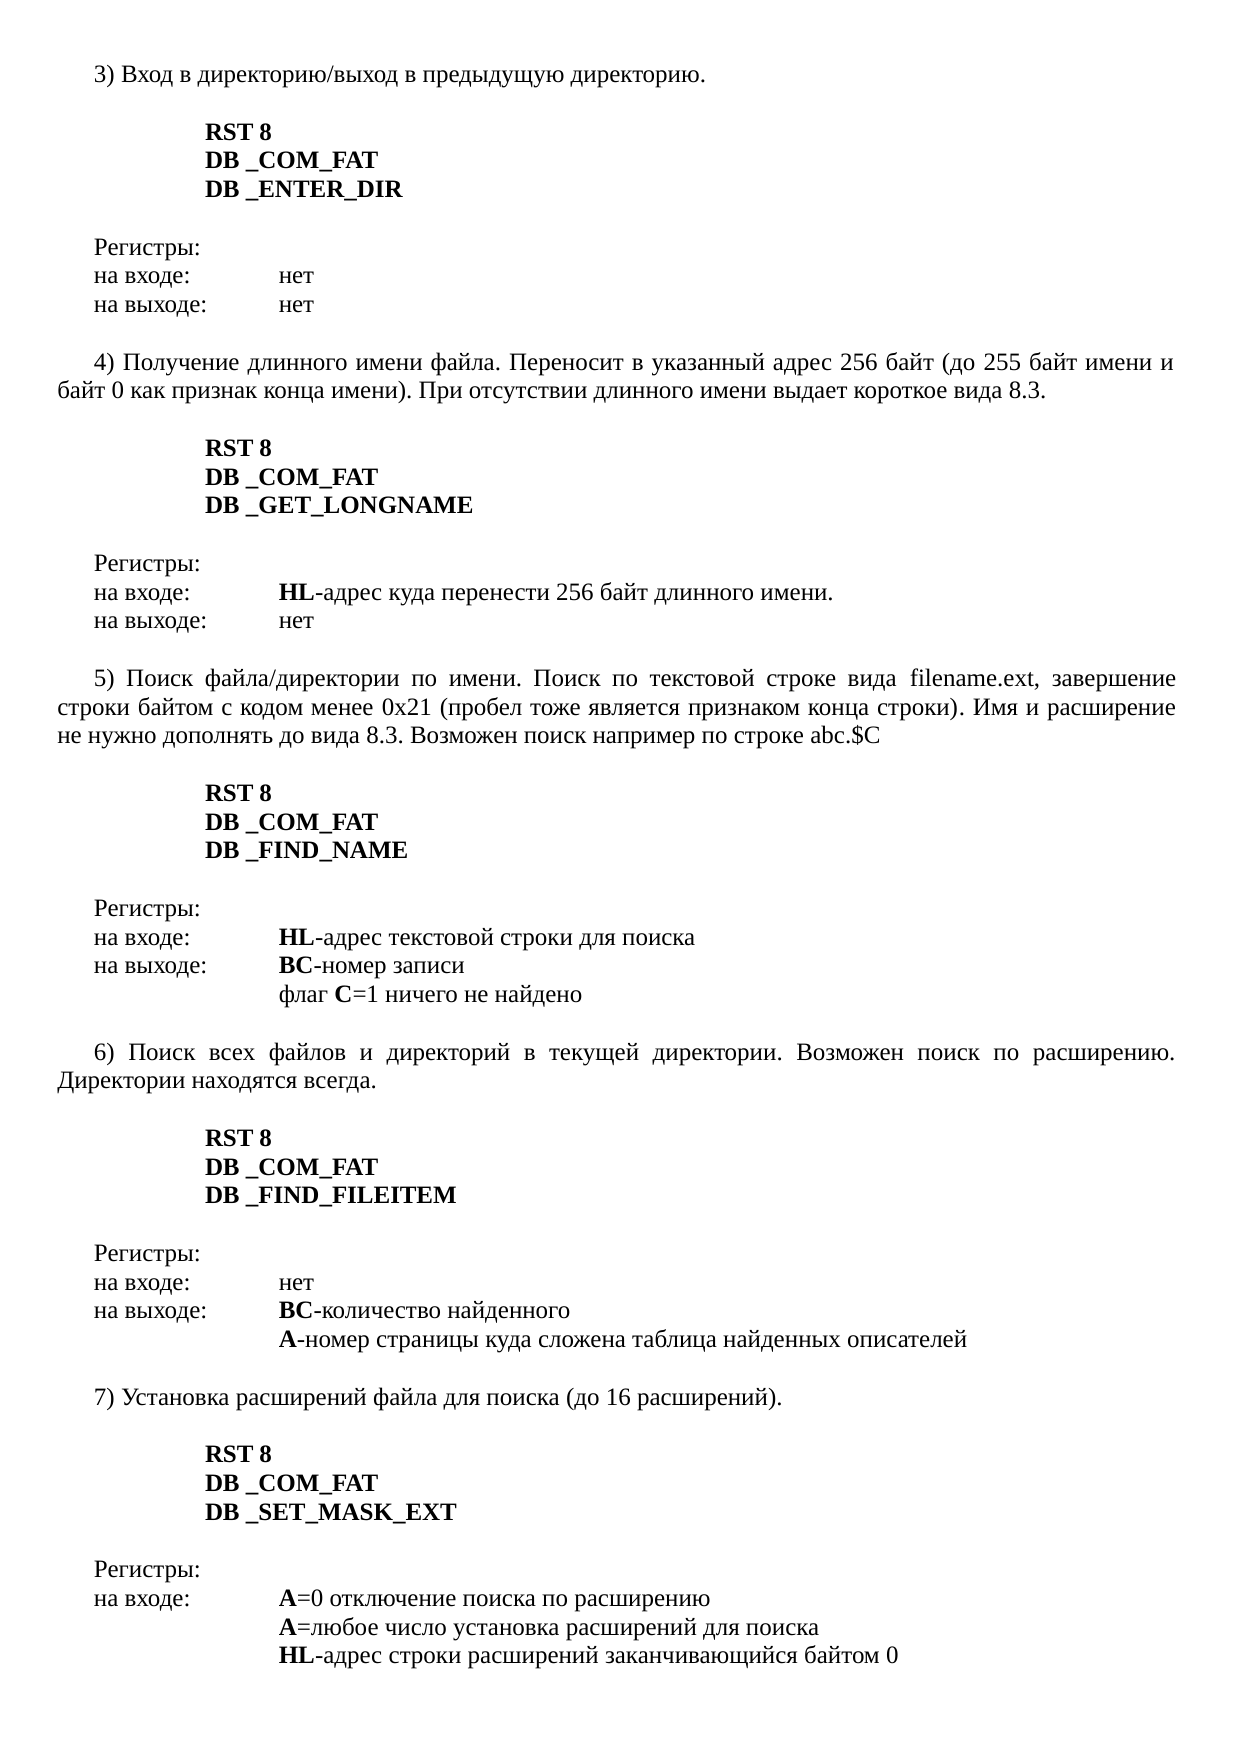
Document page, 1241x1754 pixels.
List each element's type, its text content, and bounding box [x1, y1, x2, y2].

text HL-адрес строки расширений заканчивающийся байтом 0 [57, 1641, 1176, 1669]
text RST 8 [57, 1123, 1176, 1152]
text Регистры: [57, 1238, 1176, 1267]
text на выходе: BC-номер записи [57, 951, 1176, 979]
text DB _COM_FAT [57, 462, 1176, 491]
text RST 8 [57, 1439, 1176, 1468]
text Регистры: [57, 893, 1176, 922]
text на входе: HL-адрес куда перенести 256 байт длинного имени. [57, 577, 1176, 606]
text A=любое число установка расширений для поиска [57, 1612, 1176, 1641]
text RST 8 [57, 433, 1176, 462]
text DB _ENTER_DIR [57, 174, 1176, 203]
text DB _COM_FAT [57, 807, 1176, 836]
text Регистры: [57, 1554, 1176, 1583]
text RST 8 [57, 117, 1176, 146]
text флаг С=1 ничего не найдено [57, 979, 1176, 1008]
text DB _FIND_FILEITEM [57, 1181, 1176, 1209]
text на входе: HL-адрес текстовой строки для поиска [57, 922, 1176, 951]
text DB _COM_FAT [57, 1152, 1176, 1181]
text 7) Установка расширений файла для поиска (до 16 расширений). [57, 1382, 1176, 1411]
text 6) Поиск всех файлов и директорий в текущей директории. Возможен поиск по расширению. Директории находятся всегда. [57, 1037, 1176, 1094]
text на выходе: нет [57, 606, 1176, 634]
text Регистры: [57, 548, 1176, 577]
text на входе: нет [57, 261, 1176, 289]
text DB _SET_MASK_EXT [57, 1497, 1176, 1526]
text RST 8 [57, 778, 1176, 807]
text на выходе: BC-количество найденного [57, 1296, 1176, 1324]
text на выходе: нет [57, 289, 1176, 318]
text DB _FIND_NAME [57, 836, 1176, 864]
text A-номер страницы куда сложена таблица найденных описателей [57, 1324, 1176, 1353]
text 5) Поиск файла/директории по имени. Поиск по текстовой строке вида filename.ext, завершение строки байтом с кодом менее 0x21 (пробел тоже является признаком конца строки). Имя и расширение не нужно дополнять до вида 8.3. Возможен поиск например по строке abc.$C [57, 663, 1176, 749]
text DB _COM_FAT [57, 1468, 1176, 1497]
text 3) Вход в директорию/выход в предыдущую директорию. [57, 59, 1176, 88]
text DB _GET_LONGNAME [57, 491, 1176, 519]
text Регистры: [57, 232, 1176, 261]
text DB _COM_FAT [57, 146, 1176, 174]
text на входе: A=0 отключение поиска по расширению [57, 1583, 1176, 1612]
text на входе: нет [57, 1267, 1176, 1296]
text 4) Получение длинного имени файла. Переносит в указанный адрес 256 байт (до 255 байт имени и байт 0 как признак конца имени). При отсутствии длинного имени выдает короткое вида 8.3. [57, 347, 1176, 404]
